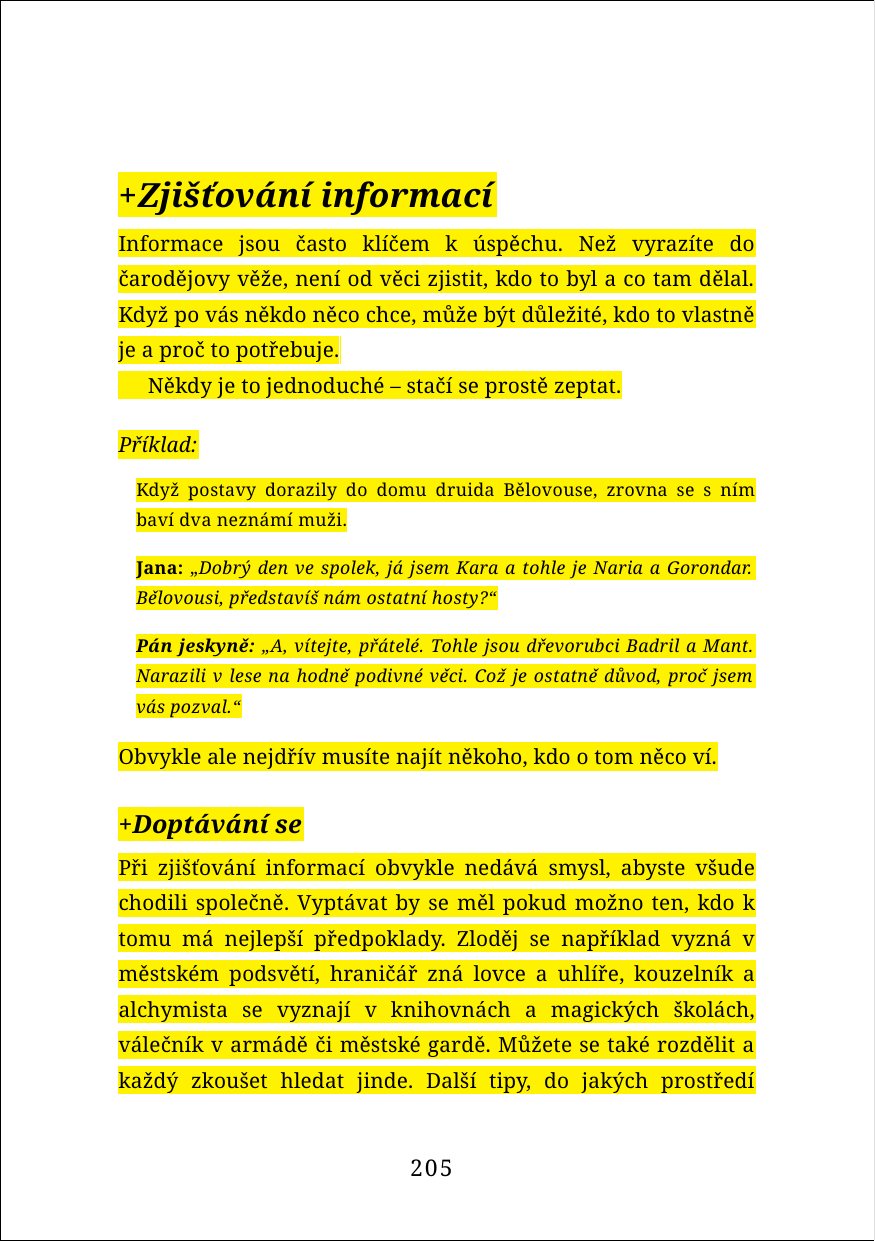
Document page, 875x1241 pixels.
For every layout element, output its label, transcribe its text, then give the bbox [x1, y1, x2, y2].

text Pán jeskyně: „A, vítejte, přátelé. Tohle jsou dřevorubci Badril a Mant. Narazili v lese na hodně podivné věci. Což je ostatně důvod, proč jsem vás pozval.“ [136, 634, 756, 718]
text Když postavy dorazily do domu druida Bělovouse, zrovna se s ním baví dva neznámí muži. [136, 477, 756, 532]
text Obvykle ale nejdřív musíte najít někoho, kdo o tom něco ví. [118, 742, 756, 771]
text Příklad: [118, 430, 756, 459]
text Jana: „Dobrý den ve spolek, já jsem Kara a tohle je Naria a Gorondar. Bělovousi, představíš nám ostatní hosty?“ [136, 556, 756, 610]
subtitle +Zjišťování informací [118, 172, 756, 217]
text Při zjišťování informací obvykle nedává smysl, abyste všude chodili společně. Vyptávat by se měl pokud možno ten, kdo k tomu má nejlepší předpoklady. Zloděj se například vyzná v městském podsvětí, hraničář zná lovce a uhlíře, kouzelník a alchymista se vyznají v knihovnách a magických školách, válečník v armádě či městské gardě. Můžete se také rozdělit a každý zkoušet hledat jinde. Další tipy, do jakých prostředí [118, 853, 756, 1094]
subtitle +Doptávání se [118, 807, 756, 841]
text Informace jsou často klíčem k úspěchu. Než vyrazíte do čarodějovy věže, není od věci zjistit, kdo to byl a co tam dělal. Když po vás někdo něco chce, může být důležité, kdo to vlastně je a proč to potřebuje. Někdy je to jednoduché – stačí se prostě zeptat. [118, 229, 756, 399]
